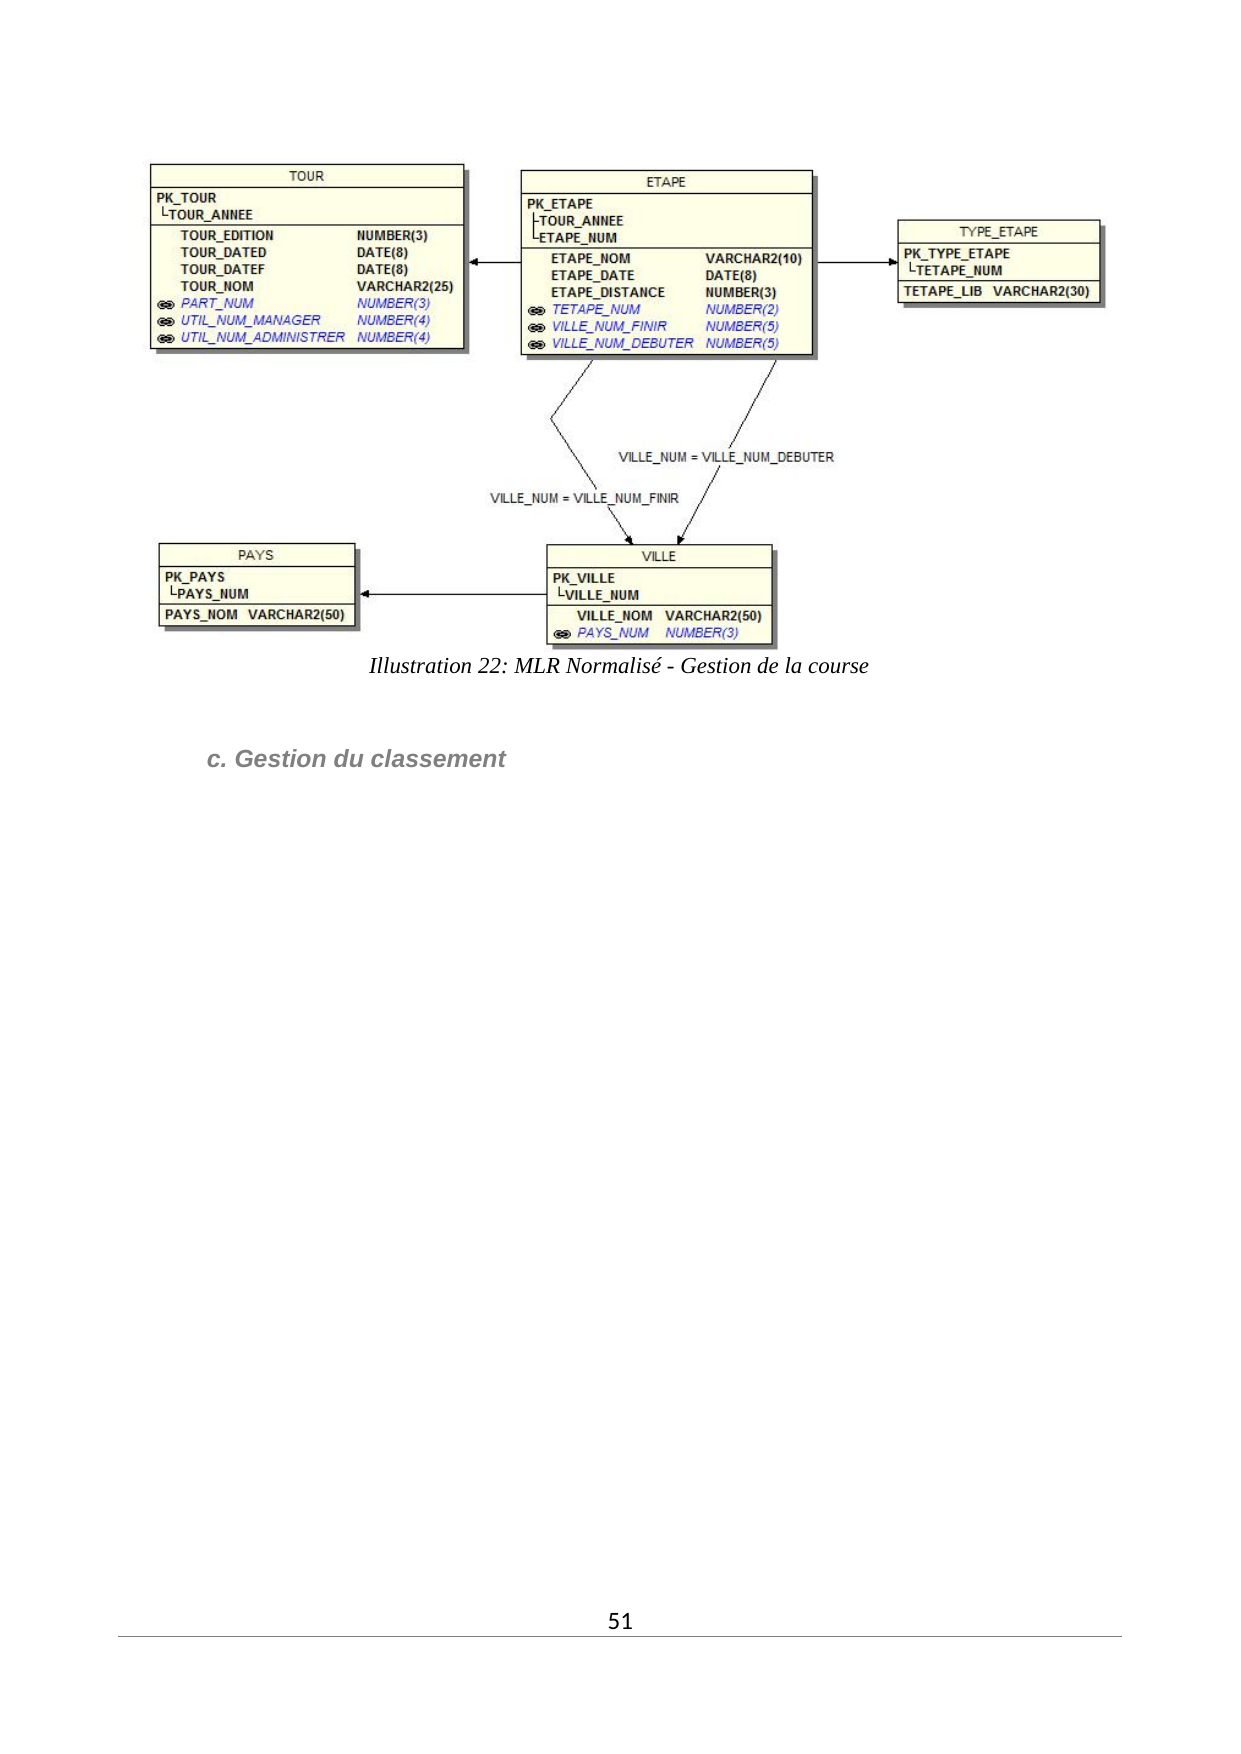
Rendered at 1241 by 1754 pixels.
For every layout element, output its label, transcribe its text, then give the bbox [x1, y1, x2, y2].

picture [133, 130, 1108, 652]
text Illustration 22: MLR Normalisé - Gestion de la course [133, 652, 1107, 678]
subtitle Gestion du classement [207, 744, 1122, 773]
